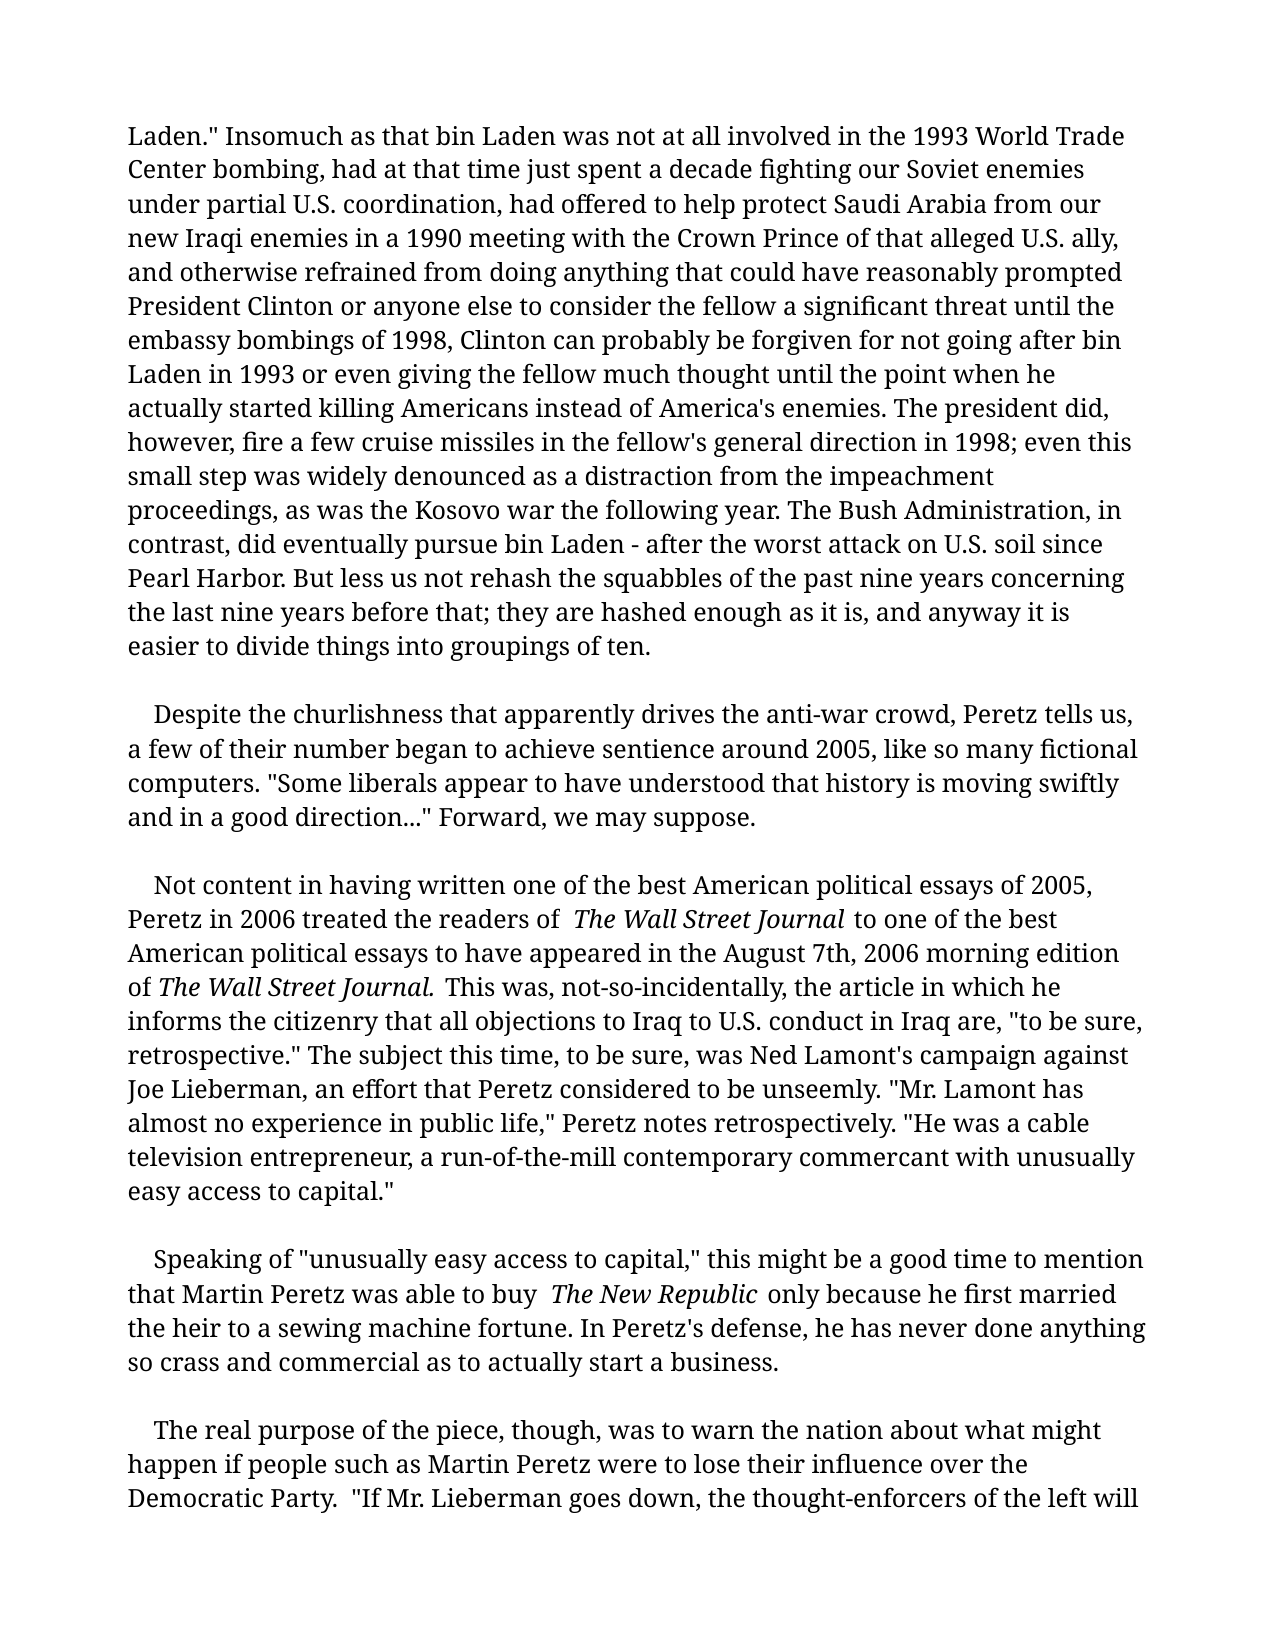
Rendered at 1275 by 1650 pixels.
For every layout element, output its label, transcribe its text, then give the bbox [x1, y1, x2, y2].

text Laden." Insomuch as that bin Laden was not at all involved in the 1993 World Trade Center bombing, had at that time just spent a decade fighting our Soviet enemies under partial U.S. coordination, had offered to help protect Saudi Arabia from our new Iraqi enemies in a 1990 meeting with the Crown Prince of that alleged U.S. ally, and otherwise refrained from doing anything that could have reasonably prompted President Clinton or anyone else to consider the fellow a significant threat until the embassy bombings of 1998, Clinton can probably be forgiven for not going after bin Laden in 1993 or even giving the fellow much thought until the point when he actually started killing Americans instead of America's enemies. The president did, however, fire a few cruise missiles in the fellow's general direction in 1998; even this small step was widely denounced as a distraction from the impeachment proceedings, as was the Kosovo war the following year. The Bush Administration, in contrast, did eventually pursue bin Laden - after the worst attack on U.S. soil since Pearl Harbor. But less us not rehash the squabbles of the past nine years concerning the last nine years before that; they are hashed enough as it is, and anyway it is easier to divide things into groupings of ten. Despite the churlishness that apparently drives the anti-war crowd, Peretz tells us, a few of their number began to achieve sentience around 2005, like so many fictional computers. "Some liberals appear to have understood that history is moving swiftly and in a good direction..." Forward, we may suppose. Not content in having written one of the best American political essays of 2005, Peretz in 2006 treated the readers of The Wall Street Journal to one of the best American political essays to have appeared in the August 7th, 2006 morning edition of The Wall Street Journal. This was, not-so-incidentally, the article in which he informs the citizenry that all objections to Iraq to U.S. conduct in Iraq are, "to be sure, retrospective." The subject this time, to be sure, was Ned Lamont's campaign against Joe Lieberman, an effort that Peretz considered to be unseemly. "Mr. Lamont has almost no experience in public life," Peretz notes retrospectively. "He was a cable television entrepreneur, a run-of-the-mill contemporary commercant with unusually easy access to capital." Speaking of "unusually easy access to capital," this might be a good time to mention that Martin Peretz was able to buy The New Republic only because he first married the heir to a sewing machine fortune. In Peretz's defense, he has never done anything so crass and commercial as to actually start a business. The real purpose of the piece, though, was to warn the nation about what might happen if people such as Martin Peretz were to lose their influence over the Democratic Party. "If Mr. Lieberman goes down, the thought-enforcers of the left will [127, 118, 1147, 1515]
